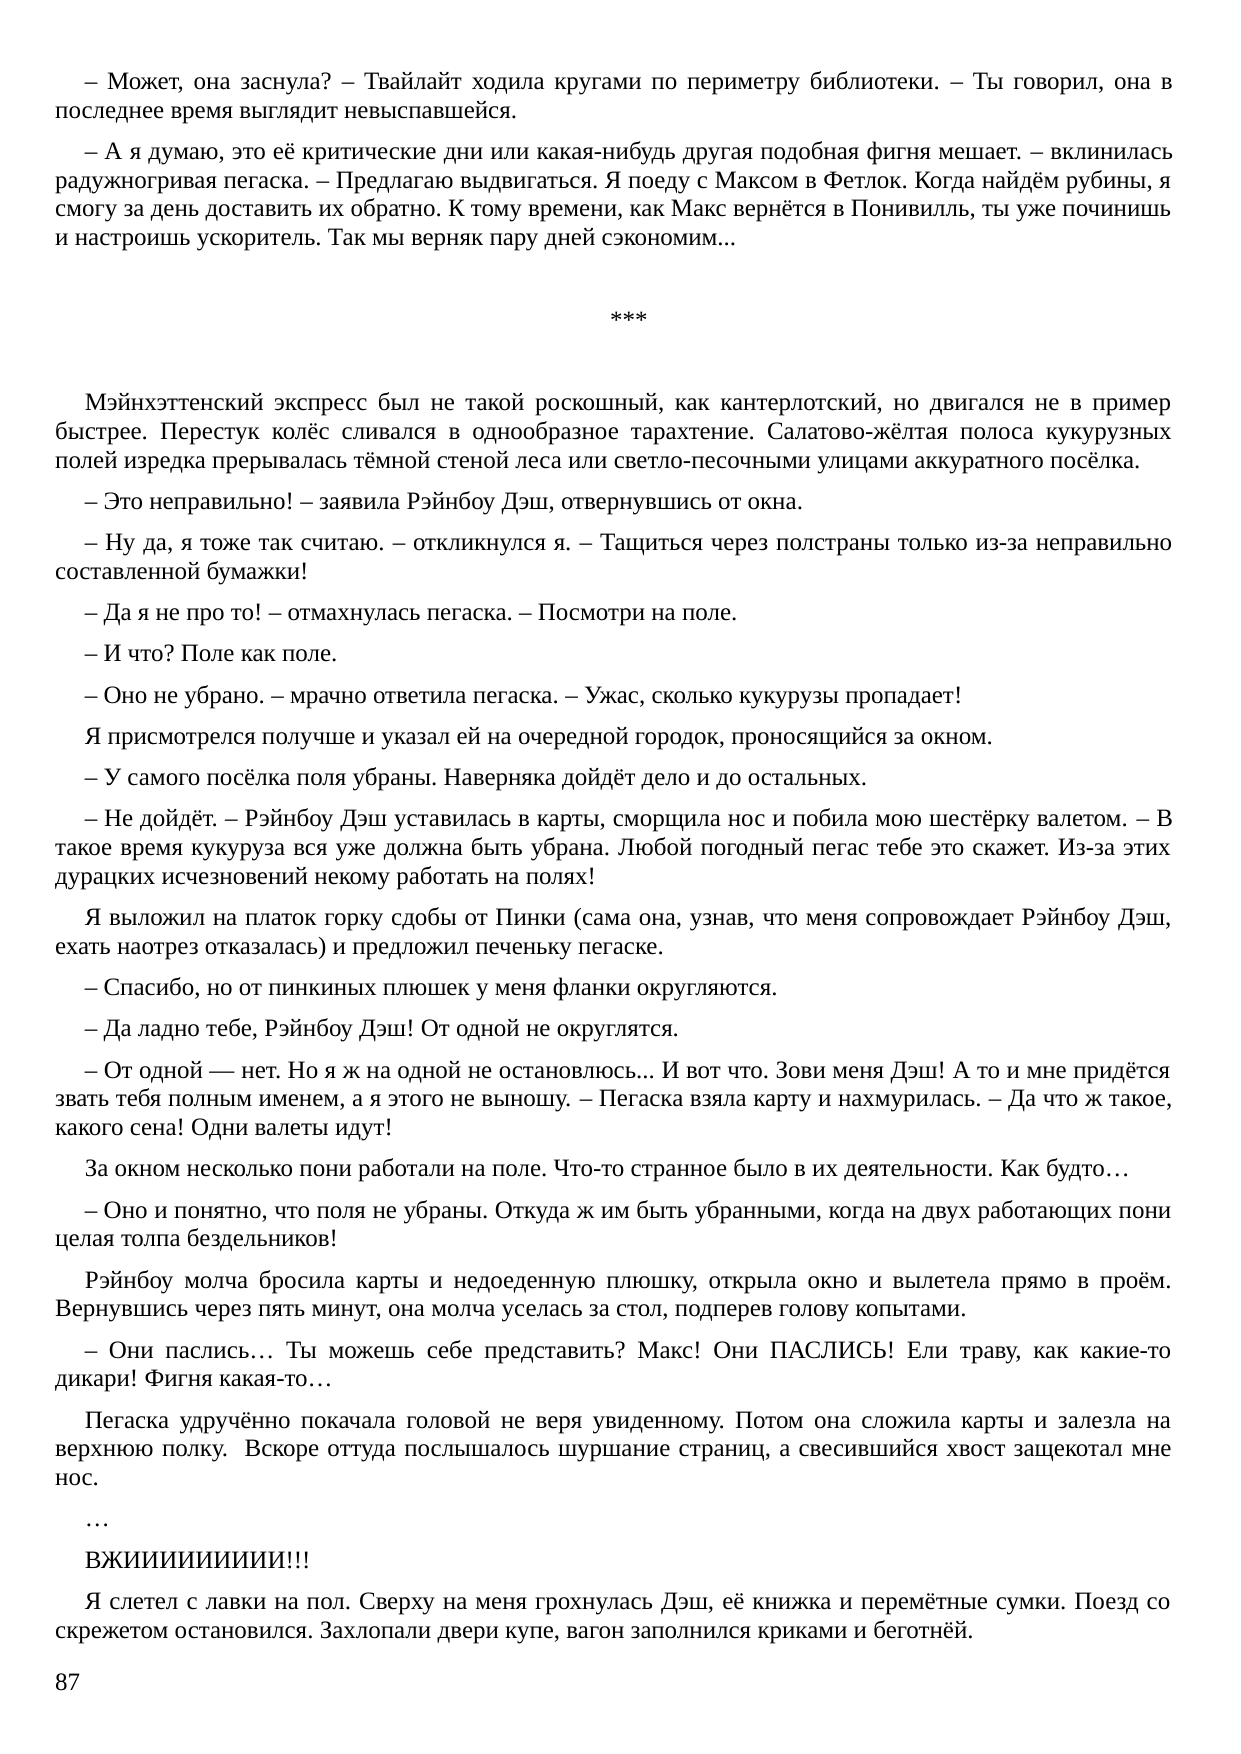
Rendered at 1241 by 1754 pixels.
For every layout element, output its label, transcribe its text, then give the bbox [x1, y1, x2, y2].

text – У самого посёлка поля убраны. Наверняка дойдёт дело и до остальных. [55, 762, 1173, 791]
text Рэйнбоу молча бросила карты и недоеденную плюшку, открыла окно и вылетела прямо в проём. Вернувшись через пять минут, она молча уселась за стол, подперев голову копытами. [55, 1265, 1173, 1322]
text – Это неправильно! – заявила Рэйнбоу Дэш, отвернувшись от окна. [55, 486, 1173, 515]
text *** [55, 305, 1173, 333]
text Пегаска удручённо покачала головой не веря увиденному. Потом она сложила карты и залезла на верхнюю полку. Вскоре оттуда послышалось шуршание страниц, а свесившийся хвост защекотал мне нос. [55, 1405, 1173, 1491]
text Я слетел с лавки на пол. Сверху на меня грохнулась Дэш, её книжка и перемётные сумки. Поезд со скрежетом остановился. Захлопали двери купе, вагон заполнился криками и беготнёй. [55, 1586, 1173, 1643]
text За окном несколько пони работали на поле. Что-то странное было в их деятельности. Как будто… [55, 1153, 1173, 1182]
text – Оно и понятно, что поля не убраны. Откуда ж им быть убранными, когда на двух работающих пони целая толпа бездельников! [55, 1195, 1173, 1252]
text – Да ладно тебе, Рэйнбоу Дэш! От одной не округлятся. [55, 1013, 1173, 1042]
text – Они паслись… Ты можешь себе представить? Макс! Они ПАСЛИСЬ! Ели траву, как какие-то дикари! Фигня какая-то… [55, 1335, 1173, 1392]
text – Спасибо, но от пинкиных плюшек у меня фланки округляются. [55, 972, 1173, 1001]
text – От одной — нет. Но я ж на одной не остановлюсь... И вот что. Зови меня Дэш! А то и мне придётся звать тебя полным именем, а я этого не выношу. – Пегаска взяла карту и нахмурилась. – Да что ж такое, какого сена! Одни валеты идут! [55, 1055, 1173, 1141]
text – А я думаю, это её критические дни или какая-нибудь другая подобная фигня мешает. – вклинилась радужногривая пегаска. – Предлагаю выдвигаться. Я поеду с Максом в Фетлок. Когда найдём рубины, я смогу за день доставить их обратно. К тому времени, как Макс вернётся в Понивилль, ты уже починишь и настроишь ускоритель. Так мы верняк пару дней сэкономим... [55, 136, 1173, 251]
text Я выложил на платок горку сдобы от Пинки (сама она, узнав, что меня сопровождает Рэйнбоу Дэш, ехать наотрез отказалась) и предложил печеньку пегаске. [55, 902, 1173, 960]
text – Да я не про то! – отмахнулась пегаска. – Посмотри на поле. [55, 597, 1173, 626]
text – И что? Поле как поле. [55, 638, 1173, 667]
text ВЖИИИИИИИИИ!!! [55, 1545, 1173, 1573]
text Я присмотрелся получше и указал ей на очередной городок, проносящийся за окном. [55, 721, 1173, 750]
text … [55, 1503, 1173, 1532]
text – Ну да, я тоже так считаю. – откликнулся я. – Тащиться через полстраны только из-за неправильно составленной бумажки! [55, 527, 1173, 585]
text – Оно не убрано. – мрачно ответила пегаска. – Ужас, сколько кукурузы пропадает! [55, 680, 1173, 708]
text – Не дойдёт. – Рэйнбоу Дэш уставилась в карты, сморщила нос и побила мою шестёрку валетом. – В такое время кукуруза вся уже должна быть убрана. Любой погодный пегас тебе это скажет. Из-за этих дурацких исчезновений некому работать на полях! [55, 803, 1173, 890]
text Мэйнхэттенский экспресс был не такой роскошный, как кантерлотский, но двигался не в пример быстрее. Перестук колёс сливался в однообразное тарахтение. Салатово-жёлтая полоса кукурузных полей изредка прерывалась тёмной стеной леса или светло-песочными улицами аккуратного посёлка. [55, 387, 1173, 473]
text – Может, она заснула? – Твайлайт ходила кругами по периметру библиотеки. – Ты говорил, она в последнее время выглядит невыспавшейся. [55, 66, 1173, 123]
